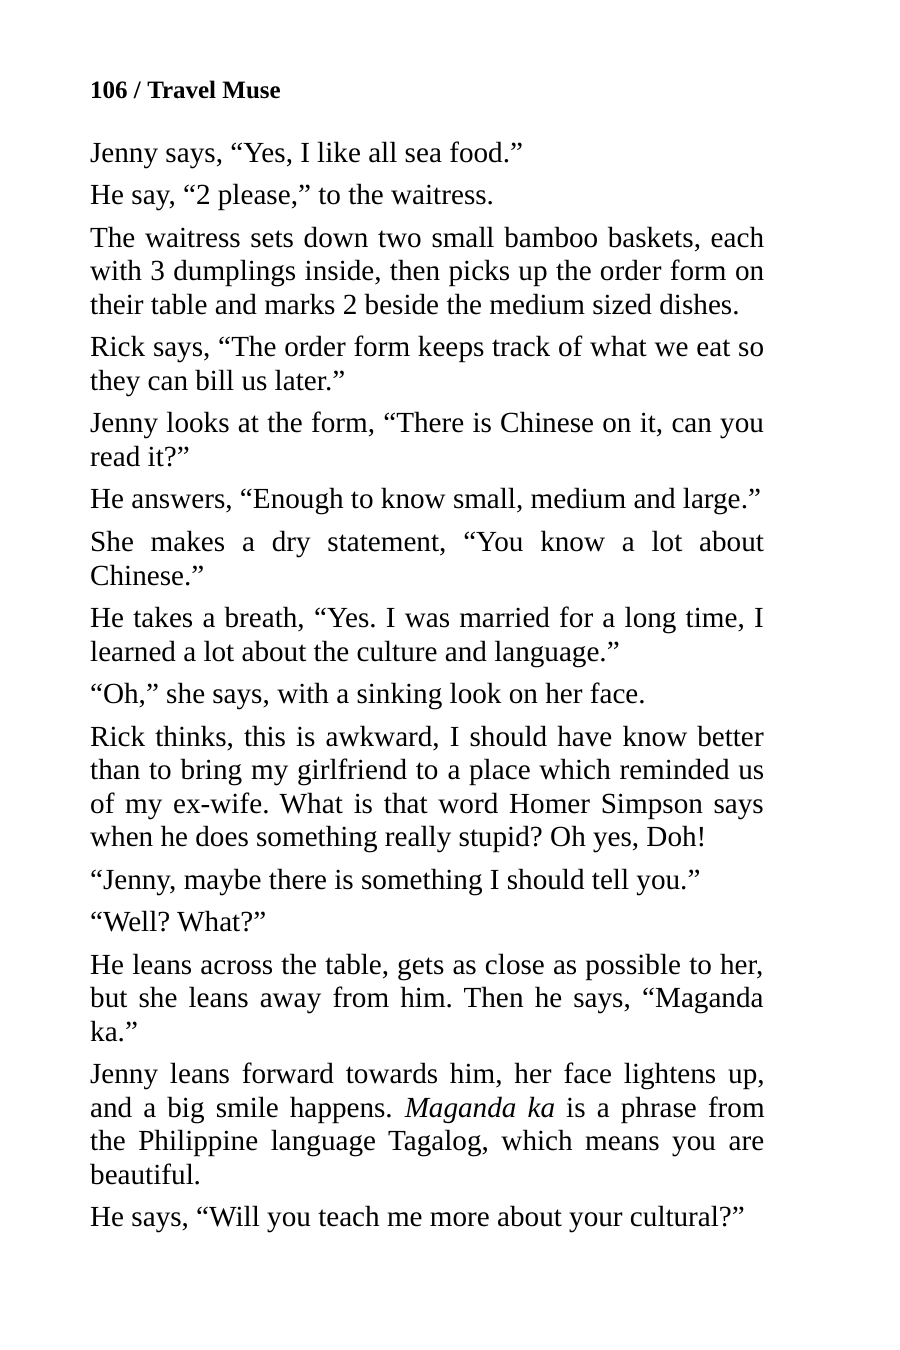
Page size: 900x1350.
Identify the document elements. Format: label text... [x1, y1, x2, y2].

text Jenny says, “Yes, I like all sea food.” [90, 135, 765, 168]
text He say, “2 please,” to the waitress. [90, 177, 765, 211]
text She makes a dry statement, “You know a lot about Chinese.” [90, 524, 765, 591]
text Rick says, “The order form keeps track of what we eat so they can bill us later.” [90, 329, 765, 397]
text Jenny looks at the form, “There is Chinese on it, can you read it?” [90, 406, 765, 473]
text Jenny leans forward towards him, her face lightens up, and a big smile happens. Maganda ka is a phrase from the Philippine language Tagalog, which means you are beautiful. [90, 1056, 765, 1191]
text He answers, “Enough to know small, medium and large.” [90, 482, 765, 515]
text Rick thinks, this is awkward, I should have know better than to bring my girlfriend to a place which reminded us of my ex-wife. What is that word Homer Simpson says when he does something really stupid? Oh yes, Doh! [90, 719, 765, 853]
text He says, “Will you teach me more about your cultural?” [90, 1199, 765, 1233]
text “Well? What?” [90, 904, 765, 938]
text “Oh,” she says, with a sinking look on her face. [90, 676, 765, 710]
text “Jenny, maybe there is something I should tell you.” [90, 862, 765, 895]
text He leans across the table, gets as close as possible to her, but she leans away from him. Then he says, “Maganda ka.” [90, 947, 765, 1047]
text The waitress sets down two small bamboo baskets, each with 3 dumplings inside, then picks up the order form on their table and marks 2 beside the medium sized dishes. [90, 220, 765, 321]
text He takes a breath, “Yes. I was married for a long time, I learned a lot about the culture and language.” [90, 600, 765, 667]
